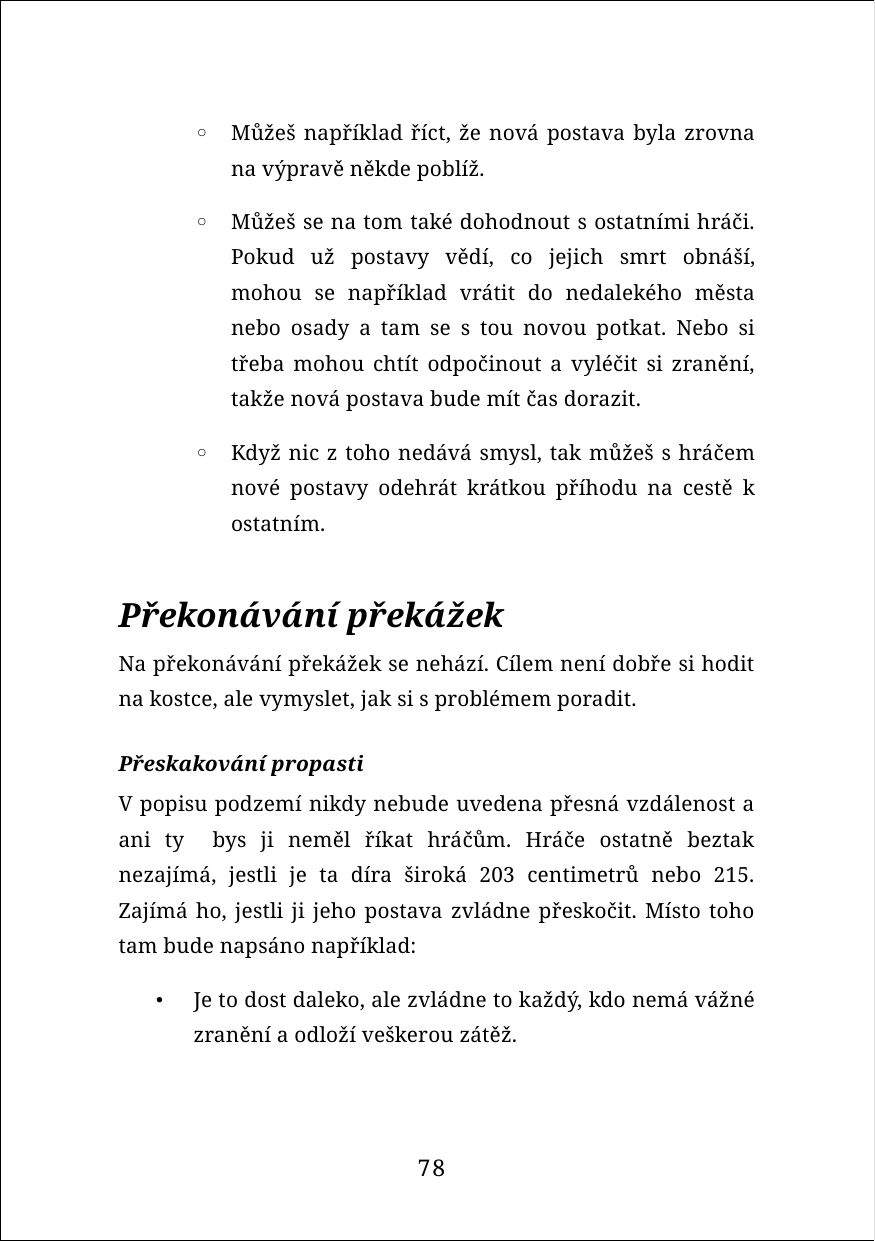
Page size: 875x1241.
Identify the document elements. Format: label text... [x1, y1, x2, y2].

text Na překonávání překážek se nehází. Cílem není dobře si hodit na kostce, ale vymyslet, jak si s problémem poradit. [118, 649, 756, 713]
subtitle Přeskakování propasti [118, 749, 756, 778]
list Je to dost daleko, ale zvládne to každý, kdo nemá vážné zranění a odloží veškerou zátěž. [156, 985, 756, 1049]
list Můžeš se na tom také dohodnout s ostatními hráči. Pokud už postavy vědí, co jejich smrt obnáší, mohou se například vrátit do nedalekého města nebo osady a tam se s tou novou potkat. Nebo si třeba mohou chtít odpočinout a vyléčit si zranění, takže nová postava bude mít čas dorazit. [193, 207, 756, 413]
list Můžeš například říct, že nová postava byla zrovna na výpravě někde poblíž. [193, 118, 756, 182]
text V popisu podzemí nikdy nebude uvedena přesná vzdálenost a ani ty bys ji neměl říkat hráčům. Hráče ostatně beztak nezajímá, jestli je ta díra široká 203 centimetrů nebo 215. Zajímá ho, jestli ji jeho postava zvládne přeskočit. Místo toho tam bude napsáno například: [118, 789, 756, 960]
list Když nic z toho nedává smysl, tak můžeš s hráčem nové postavy odehrát krátkou příhodu na cestě k ostatním. [193, 438, 756, 537]
subtitle Překonávání překážek [118, 592, 756, 637]
